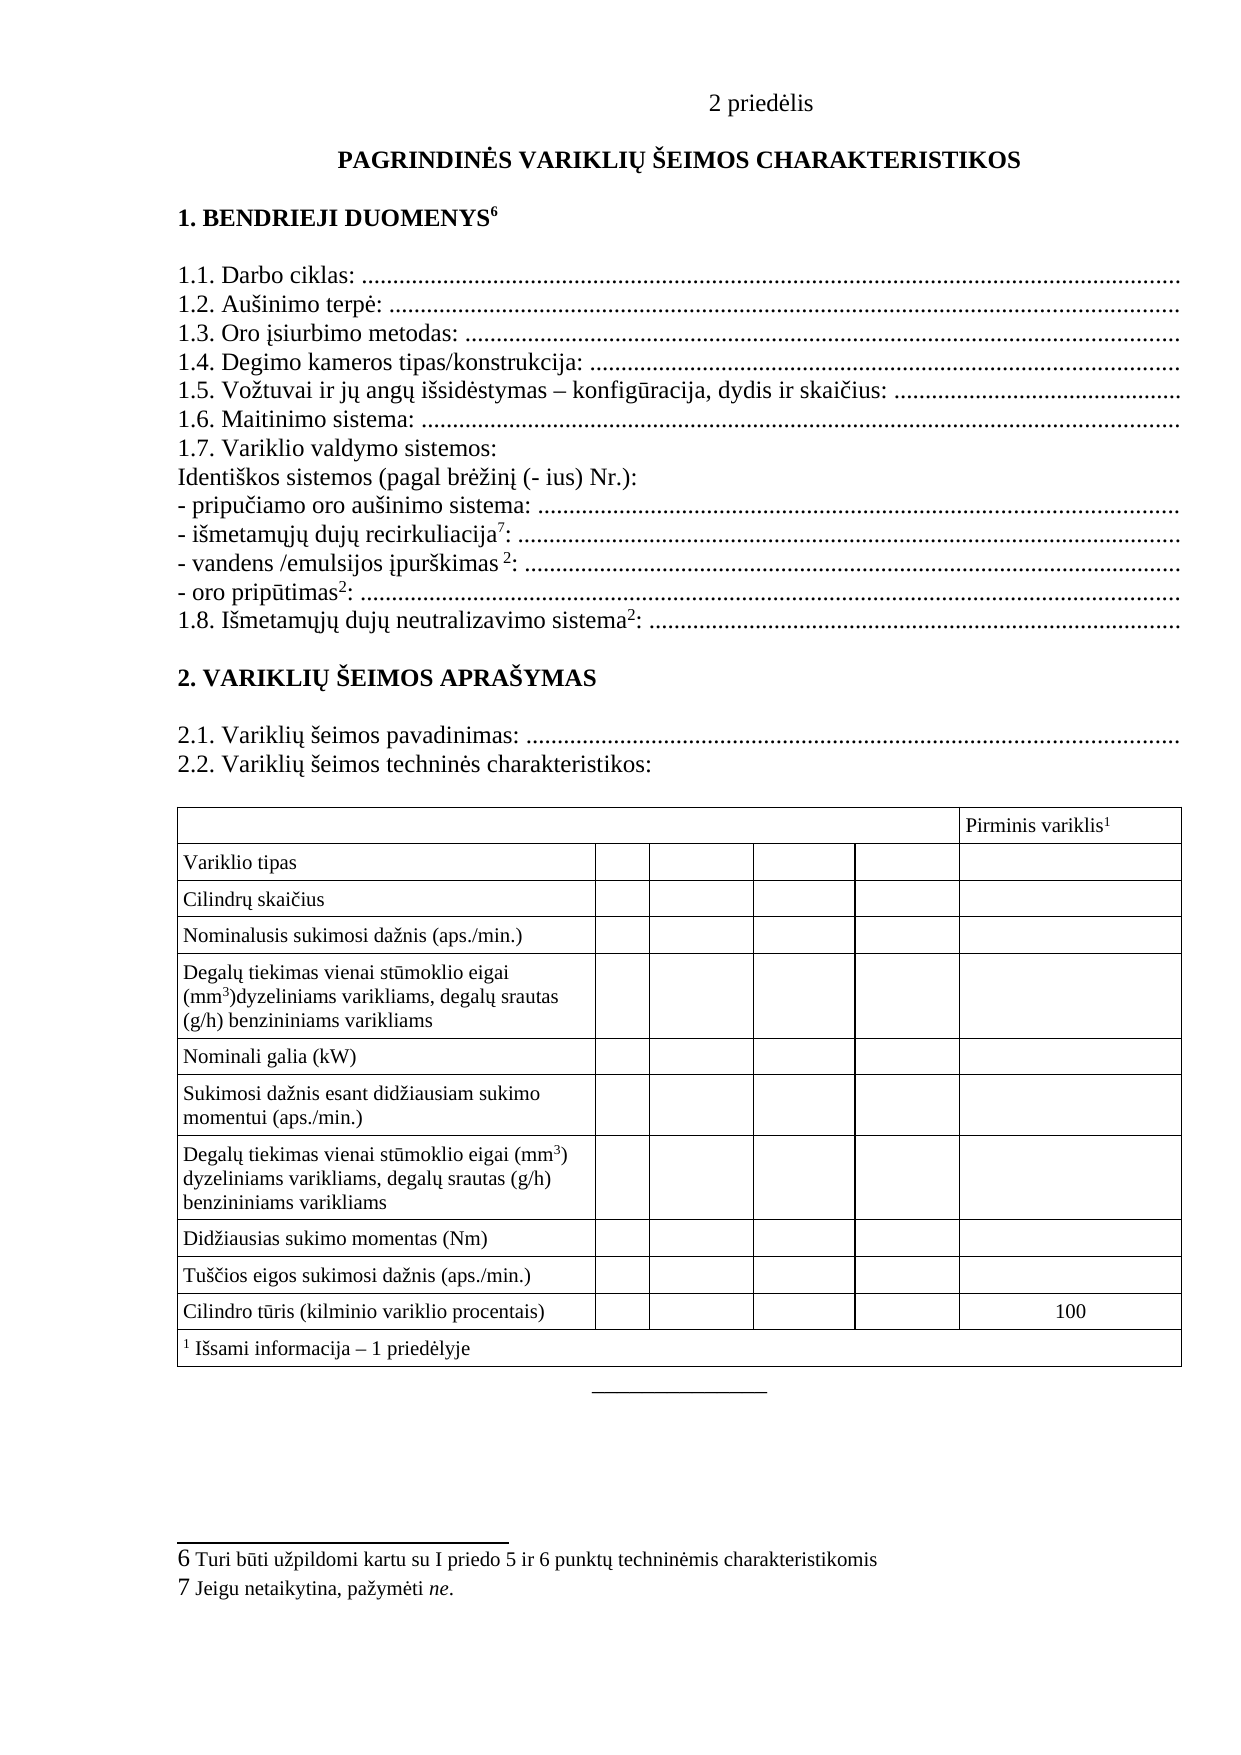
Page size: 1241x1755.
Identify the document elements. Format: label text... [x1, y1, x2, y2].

table_cell [856, 917, 959, 953]
table_cell [596, 1257, 649, 1292]
table_cell [754, 954, 854, 1037]
text 1.1. Darbo ciklas: [177, 260, 1181, 289]
table_cell [596, 881, 649, 916]
table_cell [596, 1075, 649, 1135]
table_cell Degalų tiekimas vienai stūmoklio eigai (mm3)dyzeliniams varikliams, degalų srautas (g/h) benzininiams varikliams [178, 954, 595, 1037]
table_cell [754, 1075, 854, 1135]
table_cell [960, 1220, 1181, 1256]
table_cell [856, 881, 959, 916]
table_cell [754, 1220, 854, 1256]
table_cell [650, 1220, 753, 1256]
text 1.6. Maitinimo sistema: [177, 404, 1181, 433]
table_cell [650, 917, 753, 953]
text 2 priedėlis [177, 88, 1181, 117]
table_cell [856, 1039, 959, 1074]
text 1.7. Variklio valdymo sistemos: [177, 433, 1181, 462]
table_cell [596, 1294, 649, 1329]
table_cell Tuščios eigos sukimosi dažnis (aps./min.) [178, 1257, 595, 1292]
text 1.8. Išmetamųjų dujų neutralizavimo sistema2: [177, 605, 1181, 634]
table_cell [596, 1220, 649, 1256]
table_cell [596, 1039, 649, 1074]
table_cell [754, 844, 854, 880]
table_cell [596, 954, 649, 1037]
table_cell [650, 1257, 753, 1292]
table_cell Nominalusis sukimosi dažnis (aps./min.) [178, 917, 595, 953]
table_cell [650, 844, 753, 880]
table_cell [754, 917, 854, 953]
table_cell Variklio tipas [178, 844, 595, 880]
table_cell [650, 954, 753, 1037]
text 2. VARIKLIŲ ŠEIMOS APRAŠYMAS [177, 663, 1181, 692]
table_cell [754, 1136, 854, 1219]
table_cell [856, 954, 959, 1037]
table_cell [856, 1136, 959, 1219]
text - oro pripūtimas2: [177, 577, 1181, 605]
text - išmetamųjų dujų recirkuliacija: [177, 519, 1181, 548]
table_cell Nominali galia (kW) [178, 1039, 595, 1074]
table_cell [596, 844, 649, 880]
text 1.2. Aušinimo terpė: [177, 289, 1181, 318]
table_cell [650, 1136, 753, 1219]
table_cell 1 Išsami informacija – 1 priedėlyje [178, 1330, 1181, 1366]
text - pripučiamo oro aušinimo sistema: [177, 490, 1181, 519]
text 1.5. Vožtuvai ir jų angų išsidėstymas – konfigūracija, dydis ir skaičius: [177, 375, 1181, 404]
table_cell Degalų tiekimas vienai stūmoklio eigai (mm3) dyzeliniams varikliams, degalų srautas (g/h) benzininiams varikliams [178, 1136, 595, 1219]
table_cell [960, 1136, 1181, 1219]
table_cell [650, 1294, 753, 1329]
table_cell [960, 917, 1181, 953]
table_header [178, 808, 959, 843]
text Identiškos sistemos (pagal brėžinį (- ius) Nr.): [177, 462, 1181, 490]
table_cell [960, 1039, 1181, 1074]
table_cell [960, 1257, 1181, 1292]
text 1. BENDRIEJI DUOMENYS [177, 203, 1181, 232]
table_cell Didžiausias sukimo momentas (Nm) [178, 1220, 595, 1256]
table_cell [856, 1294, 959, 1329]
table_cell Cilindrų skaičius [178, 881, 595, 916]
table_cell [960, 881, 1181, 916]
text ______________ [177, 1367, 1181, 1395]
table_cell [754, 1039, 854, 1074]
table_cell 100 [960, 1294, 1181, 1329]
text 1.3. Oro įsiurbimo metodas: [177, 318, 1181, 347]
table_cell [596, 917, 649, 953]
table_cell [856, 844, 959, 880]
table_cell [960, 844, 1181, 880]
text PAGRINDINĖS VARIKLIŲ ŠEIMOS CHARAKTERISTIKOS [177, 145, 1181, 174]
text - vandens /emulsijos įpurškimas 2: [177, 548, 1181, 577]
table_cell [754, 1294, 854, 1329]
text 2.1. Variklių šeimos pavadinimas: [177, 720, 1181, 749]
table_cell [856, 1075, 959, 1135]
text Jeigu netaikytina, pažymėti ne. [177, 1572, 1181, 1602]
table_cell Sukimosi dažnis esant didžiausiam sukimo momentui (aps./min.) [178, 1075, 595, 1135]
text 2.2. Variklių šeimos techninės charakteristikos: [177, 749, 1181, 778]
table_header Pirminis variklis1 [960, 808, 1181, 843]
table_cell [754, 1257, 854, 1292]
table_cell [856, 1220, 959, 1256]
table_cell [596, 1136, 649, 1219]
table_cell [960, 954, 1181, 1037]
text 1.4. Degimo kameros tipas/konstrukcija: [177, 347, 1181, 375]
table_cell [650, 1039, 753, 1074]
table_cell Cilindro tūris (kilminio variklio procentais) [178, 1294, 595, 1329]
table_cell [650, 1075, 753, 1135]
text Turi būti užpildomi kartu su I priedo 5 ir 6 punktų techninėmis charakteristikomis [177, 1543, 1181, 1572]
table_cell [960, 1075, 1181, 1135]
table_cell [856, 1257, 959, 1292]
table_cell [650, 881, 753, 916]
table_cell [754, 881, 854, 916]
